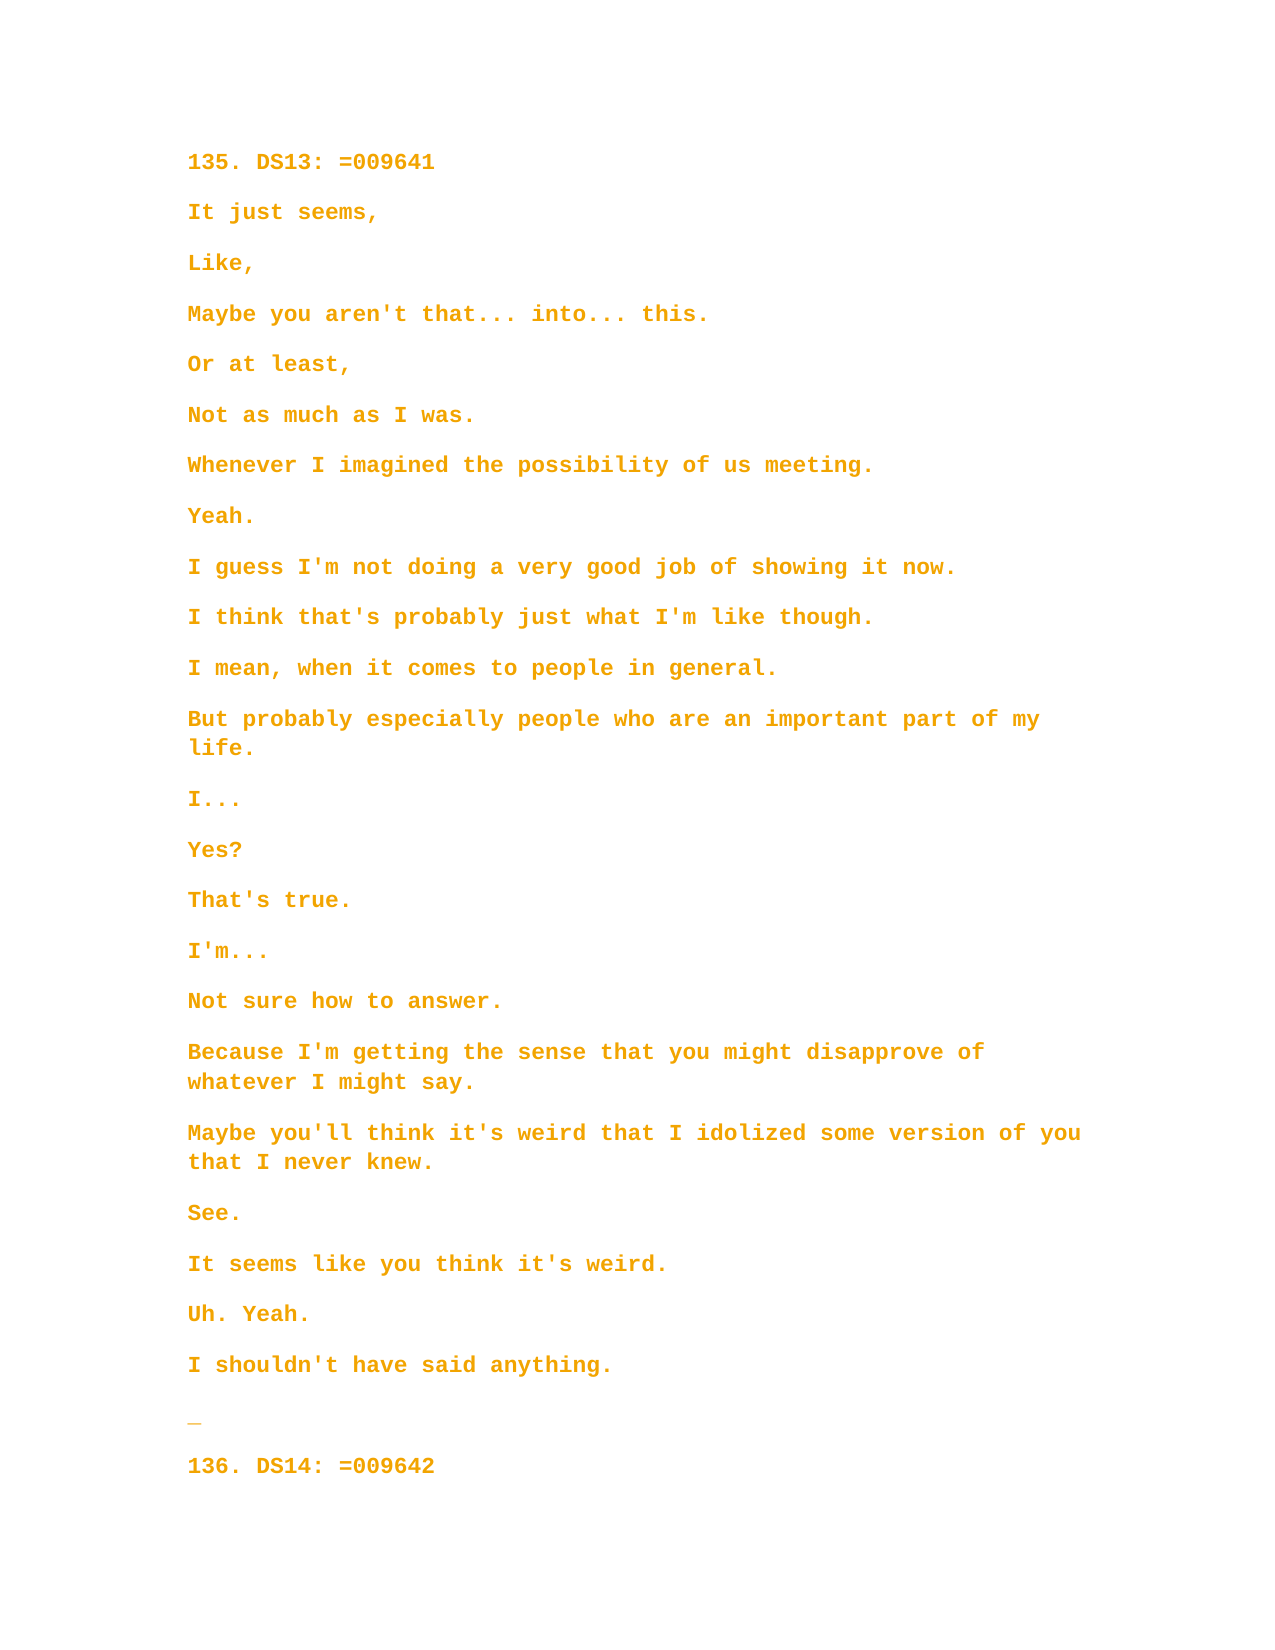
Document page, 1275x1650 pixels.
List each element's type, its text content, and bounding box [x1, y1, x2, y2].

text It seems like you think it's weird. [187, 1252, 1087, 1278]
text I mean, when it comes to people in general. [187, 656, 1087, 682]
text Not as much as I was. [187, 403, 1087, 429]
text It just seems, [187, 201, 1087, 227]
text 135. DS13: =009641 [187, 150, 1087, 176]
text _ [187, 1404, 1087, 1430]
text Yeah. [187, 504, 1087, 530]
text 136. DS14: =009642 [187, 1454, 1087, 1480]
text I... [187, 787, 1087, 813]
text I'm... [187, 939, 1087, 965]
text I think that's probably just what I'm like though. [187, 606, 1087, 632]
text Uh. Yeah. [187, 1302, 1087, 1328]
text That's true. [187, 888, 1087, 914]
text See. [187, 1201, 1087, 1227]
text Whenever I imagined the possibility of us meeting. [187, 454, 1087, 480]
text Like, [187, 251, 1087, 277]
text I shouldn't have said anything. [187, 1353, 1087, 1379]
text Maybe you aren't that... into... this. [187, 302, 1087, 328]
text Yes? [187, 838, 1087, 864]
text Or at least, [187, 352, 1087, 378]
text I guess I'm not doing a very good job of showing it now. [187, 555, 1087, 581]
text Because I'm getting the sense that you might disapprove of whatever I might say. [187, 1040, 1087, 1096]
text Maybe you'll think it's weird that I idolized some version of you that I never knew. [187, 1121, 1087, 1177]
text But probably especially people who are an important part of my life. [187, 707, 1087, 763]
text Not sure how to answer. [187, 990, 1087, 1016]
